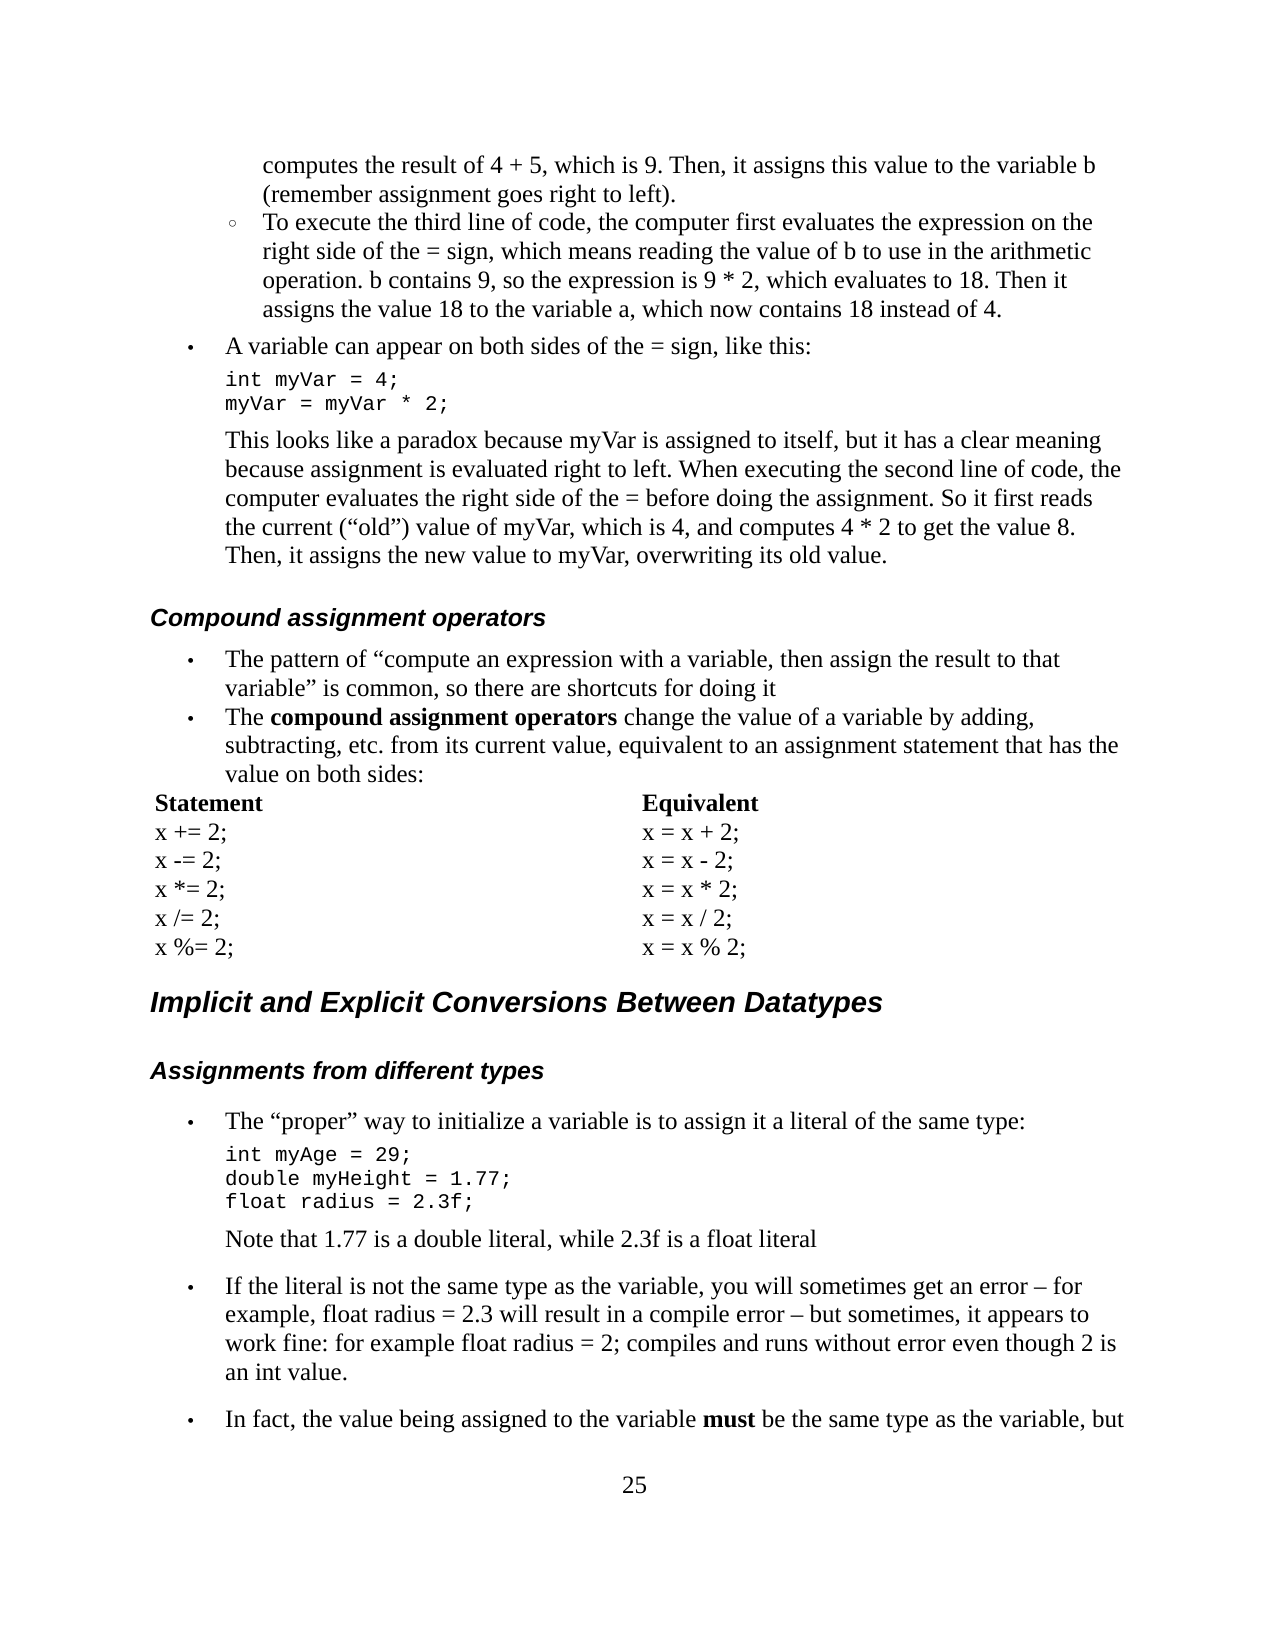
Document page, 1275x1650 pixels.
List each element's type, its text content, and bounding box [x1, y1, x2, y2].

list computes the result of 4 + 5, which is 9. Then, it assigns this value to the variable b (remember assignment goes right to left). [225, 150, 1125, 207]
table_cell x = x + 2; [638, 817, 1125, 845]
table_header Statement [150, 788, 637, 817]
list In fact, the value being assigned to the variable must be the same type as the variable, but [187, 1404, 1125, 1432]
table_cell x = x * 2; [638, 874, 1125, 903]
table_header Equivalent [638, 788, 1125, 817]
subtitle Compound assignment operators [150, 603, 1125, 632]
table_cell x = x / 2; [638, 903, 1125, 932]
table_cell x *= 2; [150, 874, 637, 903]
table_cell x = x - 2; [638, 845, 1125, 874]
subtitle Assignments from different types [150, 1056, 1125, 1085]
subtitle Implicit and Explicit Conversions Between Datatypes [150, 985, 1125, 1019]
list The “proper” way to initialize a variable is to assign it a literal of the same type: [187, 1106, 1125, 1135]
table_cell x %= 2; [150, 932, 637, 960]
list To execute the third line of code, the computer first evaluates the expression on the right side of the = sign, which means reading the value of b to use in the arithmetic operation. b contains 9, so the expression is 9 * 2, which evaluates to 18. Then it assigns the value 18 to the variable a, which now contains 18 instead of 4. [225, 207, 1125, 322]
table_cell x += 2; [150, 817, 637, 845]
list myVar = myVar * 2; [187, 393, 1125, 416]
list int myVar = 4; [187, 369, 1125, 393]
list If the literal is not the same type as the variable, you will sometimes get an error – for example, float radius = 2.3 will result in a compile error – but sometimes, it appears to work fine: for example float radius = 2; compiles and runs without error even though 2 is an int value. [187, 1271, 1125, 1386]
list A variable can appear on both sides of the = sign, like this: [187, 331, 1125, 360]
list int myAge = 29; [187, 1144, 1125, 1168]
table_cell x /= 2; [150, 903, 637, 932]
list float radius = 2.3f; [187, 1191, 1125, 1215]
table_cell x -= 2; [150, 845, 637, 874]
list The pattern of “compute an expression with a variable, then assign the result to that variable” is common, so there are shortcuts for doing it [187, 644, 1125, 702]
list Note that 1.77 is a double literal, while 2.3f is a float literal [187, 1224, 1125, 1253]
list The compound assignment operators change the value of a variable by adding, subtracting, etc. from its current value, equivalent to an assignment statement that has the value on both sides: [187, 702, 1125, 788]
list This looks like a paradox because myVar is assigned to itself, but it has a clear meaning because assignment is evaluated right to left. When executing the second line of code, the computer evaluates the right side of the = before doing the assignment. So it first reads the current (“old”) value of myVar, which is 4, and computes 4 * 2 to get the value 8. Then, it assigns the new value to myVar, overwriting its old value. [187, 425, 1125, 569]
table_cell x = x % 2; [638, 932, 1125, 960]
list double myHeight = 1.77; [187, 1168, 1125, 1191]
